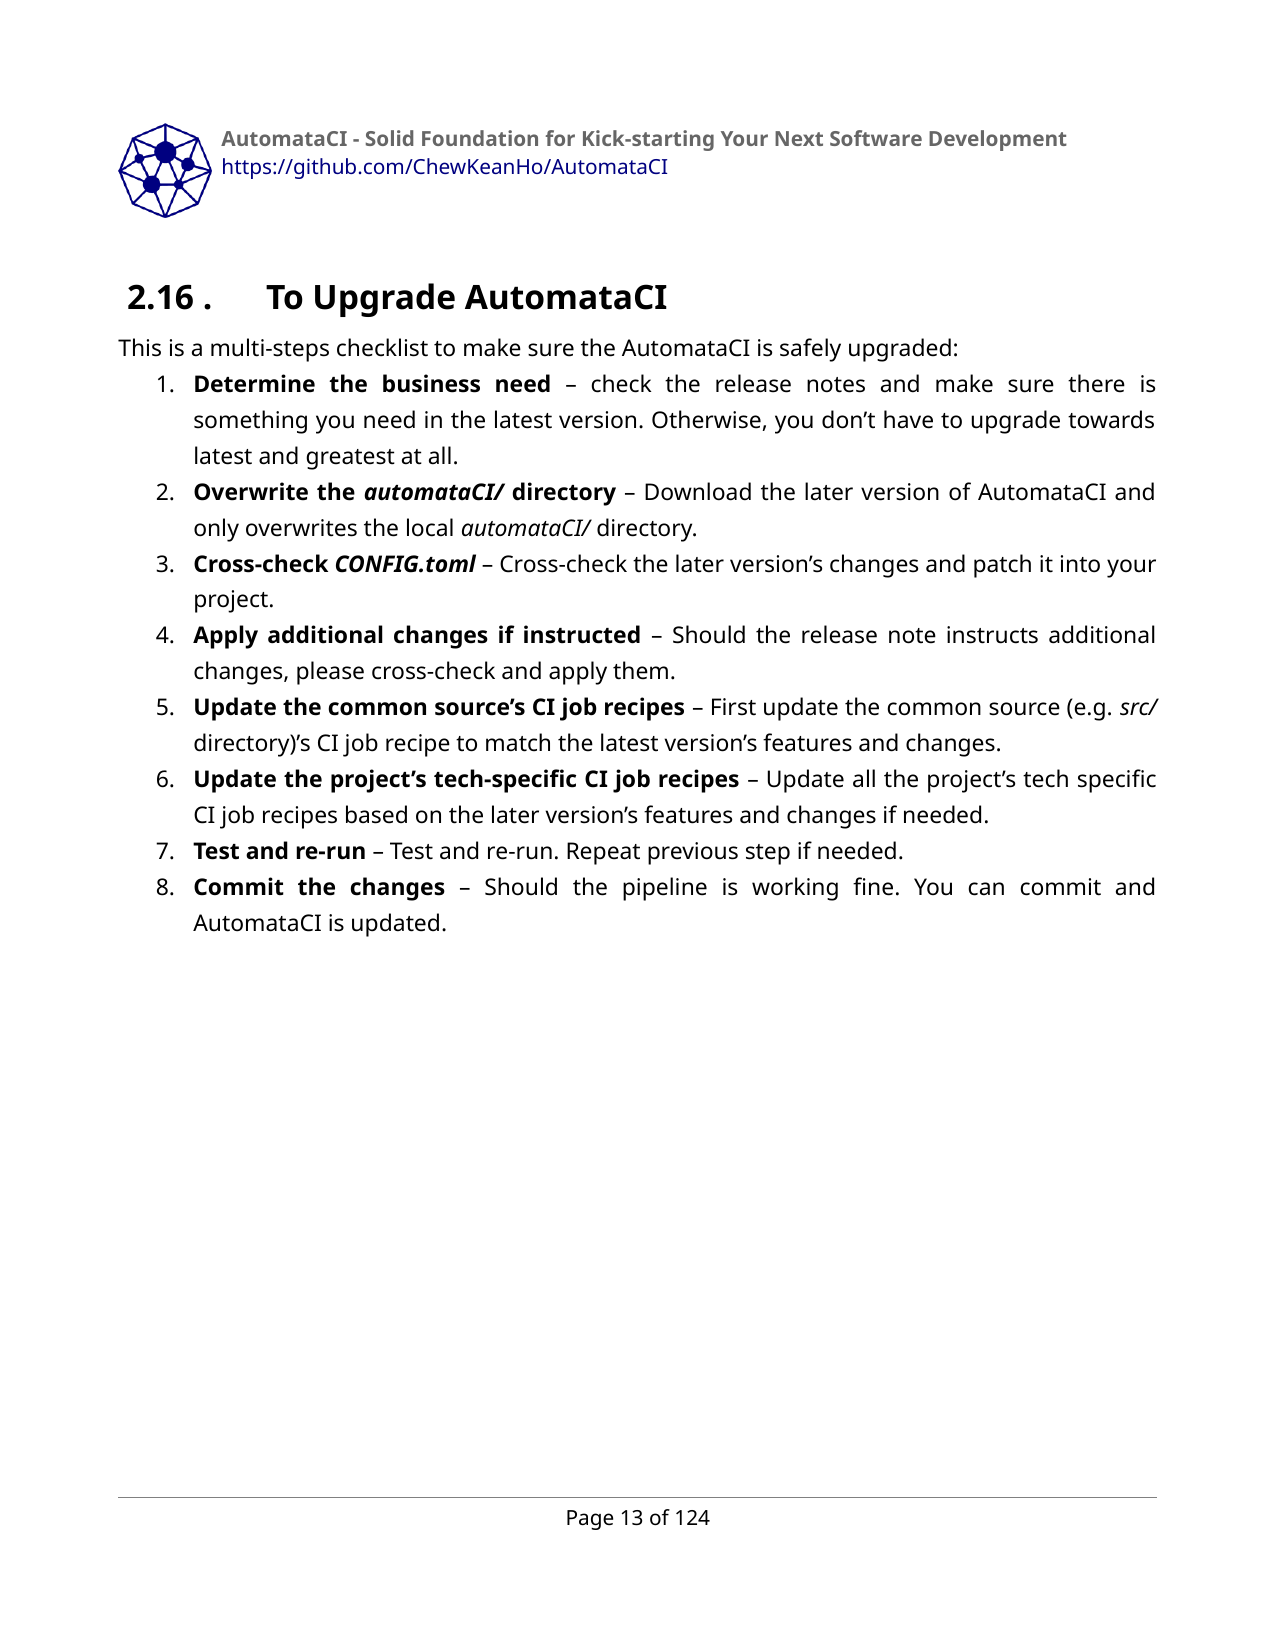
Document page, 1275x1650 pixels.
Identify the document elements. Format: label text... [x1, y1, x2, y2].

list Cross-check CONFIG.toml – Cross-check the later version’s changes and patch it into your project. [156, 547, 1157, 615]
list Update the project’s tech-specific CI job recipes – Update all the project’s tech specific CI job recipes based on the later version’s features and changes if needed. [156, 763, 1157, 830]
list Overwrite the automataCI/ directory – Download the later version of AutomataCI and only overwrites the local automataCI/ directory. [156, 476, 1157, 543]
list Determine the business need – check the release notes and make sure there is something you need in the latest version. Otherwise, you don’t have to upgrade towards latest and greatest at all. [156, 368, 1157, 471]
list Update the common source’s CI job recipes – First update the common source (e.g. src/ directory)’s CI job recipe to match the latest version’s features and changes. [156, 691, 1157, 758]
text This is a multi-steps checklist to make sure the AutomataCI is safely upgraded: [118, 332, 1157, 363]
list Test and re-run – Test and re-run. Repeat previous step if needed. [156, 835, 1157, 866]
list Commit the changes – Should the pipeline is working fine. You can commit and AutomataCI is updated. [156, 871, 1157, 938]
list Apply additional changes if instructed – Should the release note instructs additional changes, please cross-check and apply them. [156, 619, 1157, 687]
picture [118, 123, 212, 218]
subtitle To Upgrade AutomataCI [118, 274, 1157, 319]
